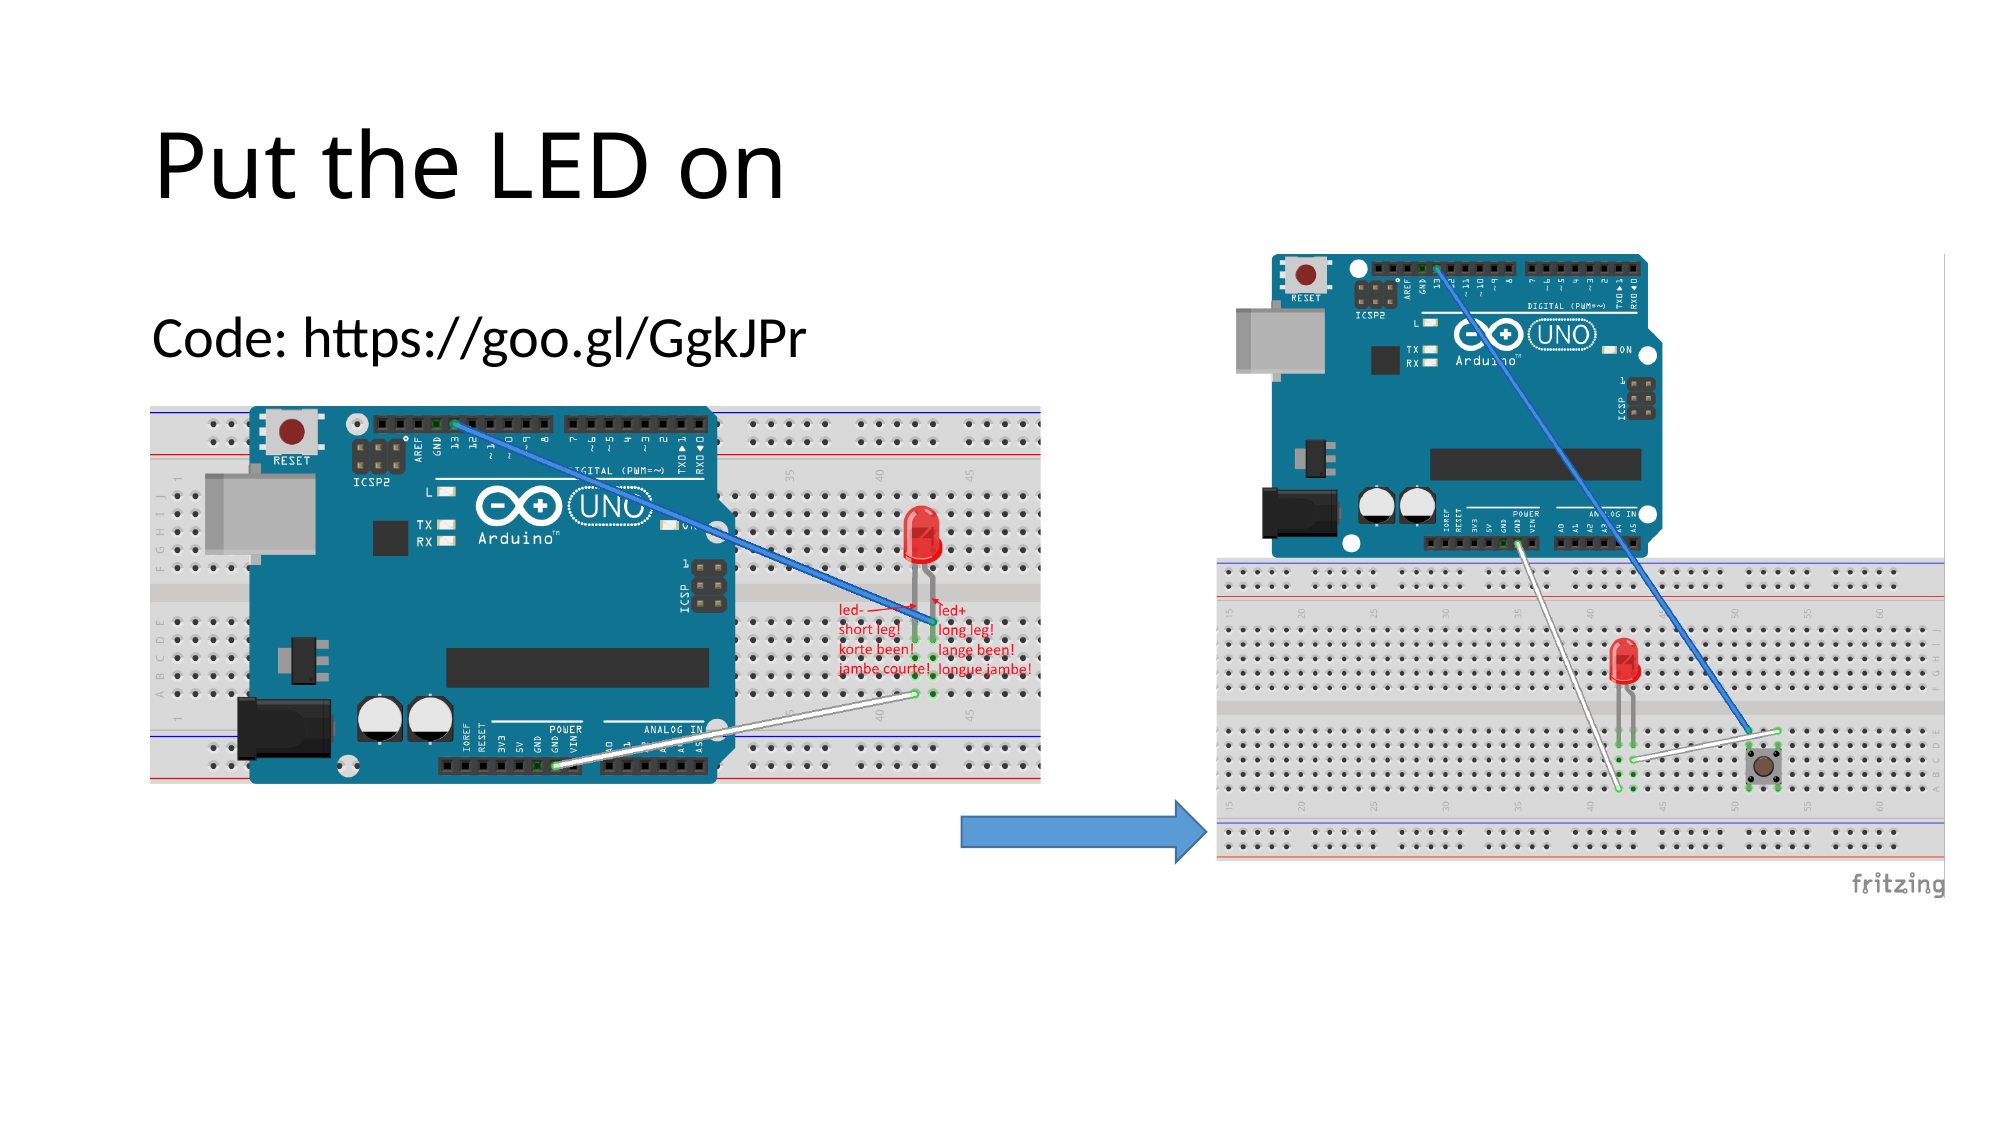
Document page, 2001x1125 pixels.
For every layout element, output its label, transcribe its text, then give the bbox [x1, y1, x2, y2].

list Code: https://goo.gl/GgkJPr [137, 299, 1863, 1014]
text_box [961, 801, 1207, 863]
picture [150, 406, 1041, 830]
title Put the LED on [137, 59, 1863, 278]
picture [1216, 254, 1946, 898]
